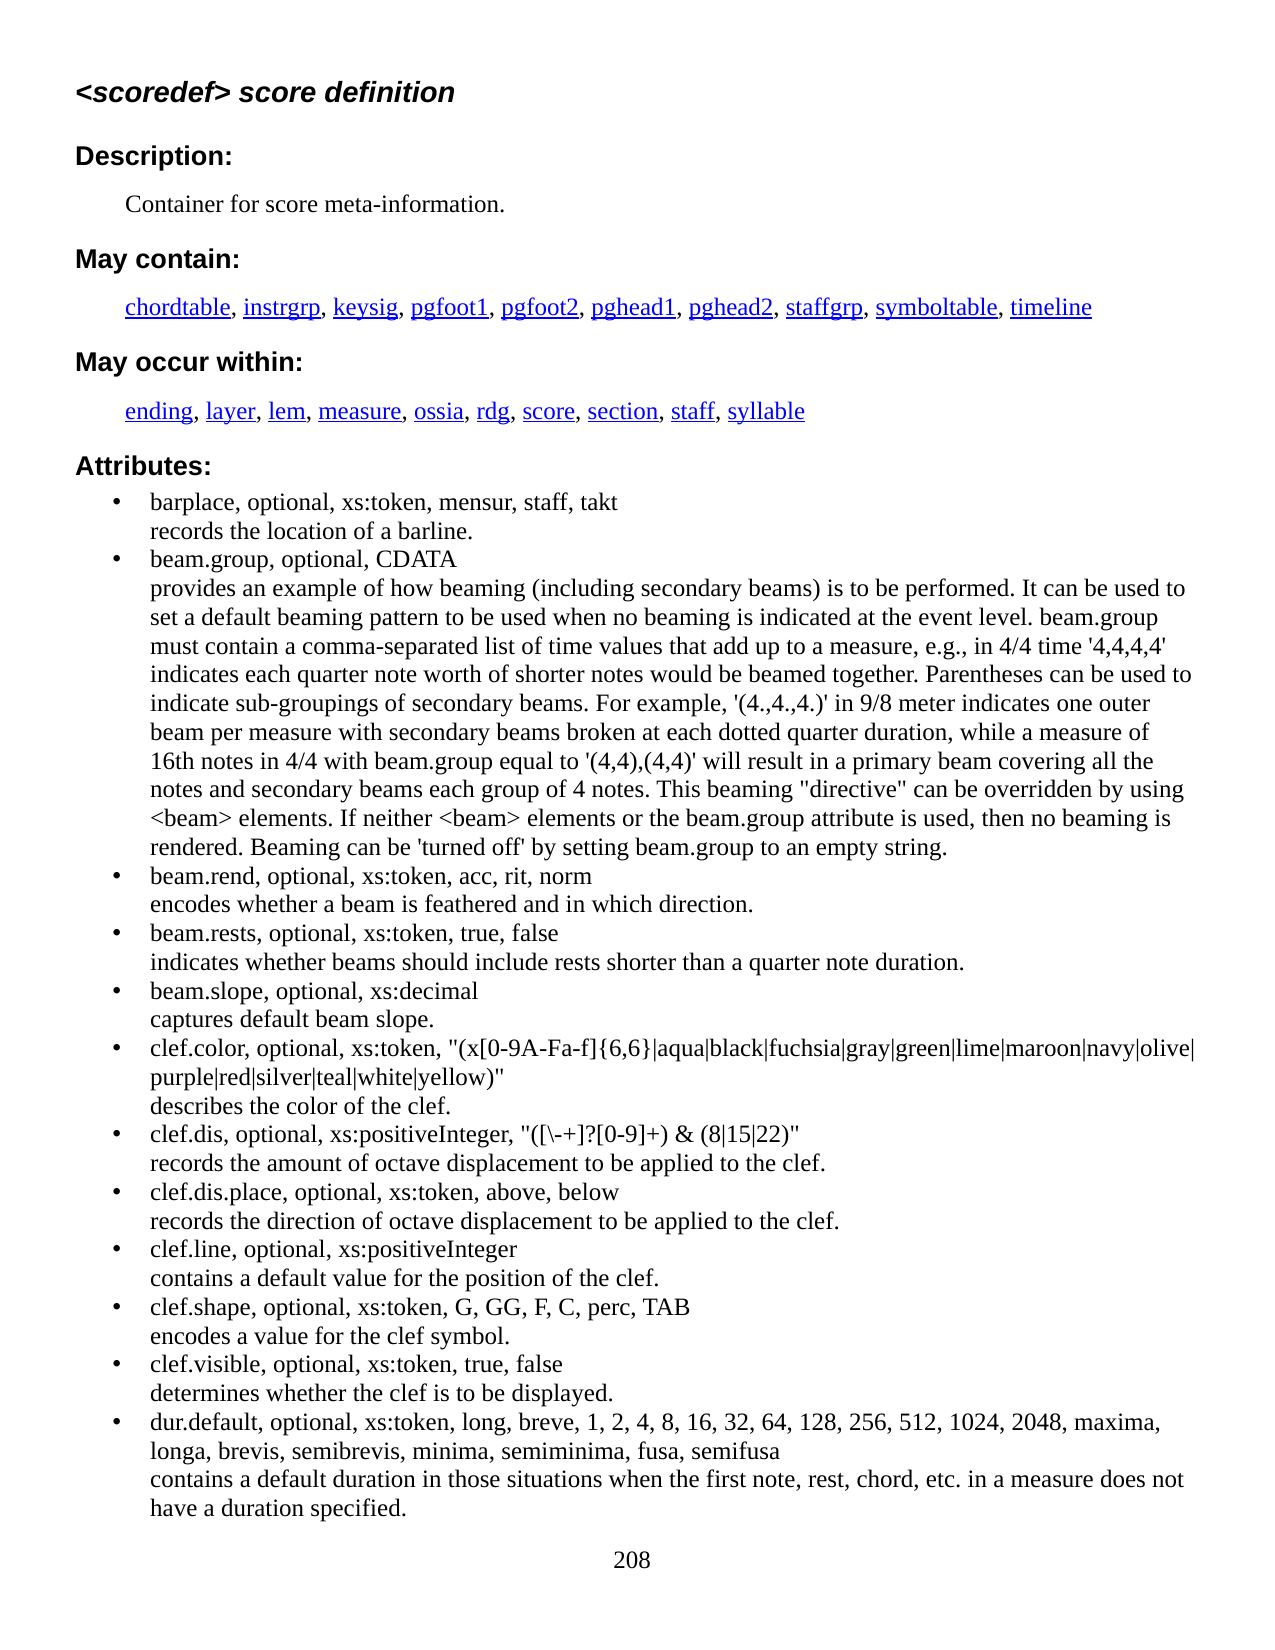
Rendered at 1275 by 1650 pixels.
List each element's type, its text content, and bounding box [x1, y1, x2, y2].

list beam.rend, optional, xs:token, acc, rit, norm encodes whether a beam is feathered and in which direction. [112, 861, 1200, 918]
subtitle <scoredef> score definition [75, 75, 1200, 108]
subtitle Attributes: [75, 449, 1200, 481]
list beam.rests, optional, xs:token, true, false indicates whether beams should include rests shorter than a quarter note duration. [112, 918, 1200, 976]
list clef.shape, optional, xs:token, G, GG, F, C, perc, TAB encodes a value for the clef symbol. [112, 1292, 1200, 1349]
list clef.color, optional, xs:token, "(x[0-9A-Fa-f]{6,6}|aqua|black|fuchsia|gray|green|lime|maroon|navy|olive|purple|red|silver|teal|white|yellow)" describes the color of the clef. [112, 1033, 1200, 1119]
list barplace, optional, xs:token, mensur, staff, takt records the location of a barline. [112, 487, 1200, 544]
subtitle Description: [75, 140, 1200, 171]
list clef.line, optional, xs:positiveInteger contains a default value for the position of the clef. [112, 1234, 1200, 1292]
list clef.dis, optional, xs:positiveInteger, "([\-+]?[0-9]+) & (8|15|22)" records the amount of octave displacement to be applied to the clef. [112, 1119, 1200, 1177]
list clef.visible, optional, xs:token, true, false determines whether the clef is to be displayed. [112, 1349, 1200, 1407]
list beam.slope, optional, xs:decimal captures default beam slope. [112, 976, 1200, 1033]
text chordtable, instrgrp, keysig, pgfoot1, pgfoot2, pghead1, pghead2, staffgrp, symboltable, timeline [75, 292, 1200, 321]
list beam.group, optional, CDATA provides an example of how beaming (including secondary beams) is to be performed. It can be used to set a default beaming pattern to be used when no beaming is indicated at the event level. beam.group must contain a comma-separated list of time values that add up to a measure, e.g., in 4/4 time '4,4,4,4' indicates each quarter note worth of shorter notes would be beamed together. Parentheses can be used to indicate sub-groupings of secondary beams. For example, '(4.,4.,4.)' in 9/8 meter indicates one outer beam per measure with secondary beams broken at each dotted quarter duration, while a measure of 16th notes in 4/4 with beam.group equal to '(4,4),(4,4)' will result in a primary beam covering all the notes and secondary beams each group of 4 notes. This beaming "directive" can be overridden by using <beam> elements. If neither <beam> elements or the beam.group attribute is used, then no beaming is rendered. Beaming can be 'turned off' by setting beam.group to an empty string. [112, 544, 1200, 861]
text Container for score meta-information. [75, 189, 1200, 218]
list dur.default, optional, xs:token, long, breve, 1, 2, 4, 8, 16, 32, 64, 128, 256, 512, 1024, 2048, maxima, longa, brevis, semibrevis, minima, semiminima, fusa, semifusa contains a default duration in those situations when the first note, rest, chord, etc. in a measure does not have a duration specified. [112, 1407, 1200, 1522]
text ending, layer, lem, measure, ossia, rdg, score, section, staff, syllable [75, 396, 1200, 424]
subtitle May occur within: [75, 346, 1200, 377]
list clef.dis.place, optional, xs:token, above, below records the direction of octave displacement to be applied to the clef. [112, 1177, 1200, 1234]
subtitle May contain: [75, 243, 1200, 274]
